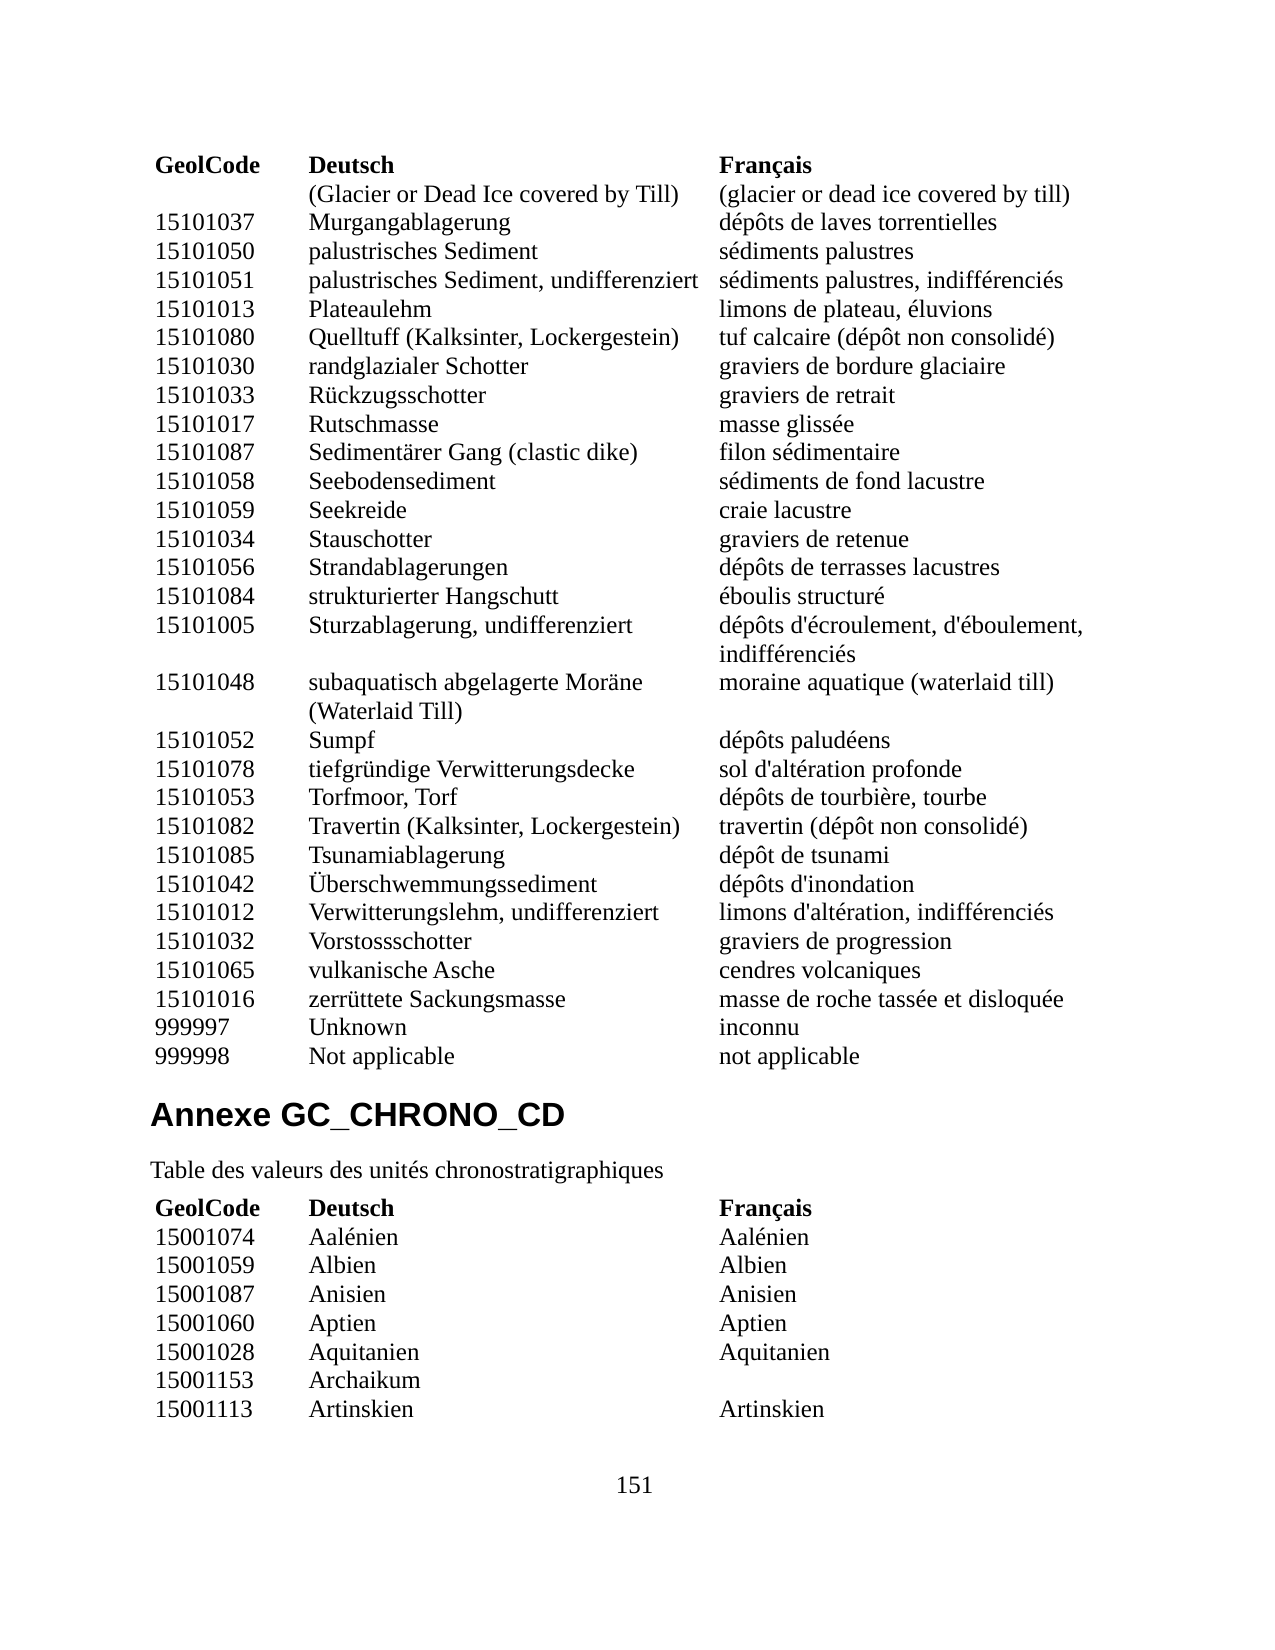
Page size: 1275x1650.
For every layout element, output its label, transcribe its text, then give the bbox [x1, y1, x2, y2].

table_cell 15001113 [150, 1394, 304, 1423]
table_cell dépôt de tsunami [714, 840, 1125, 869]
table_cell 15101065 [150, 955, 304, 984]
table_cell 15101080 [150, 323, 304, 351]
table_cell Seebodensediment [304, 466, 714, 495]
table_cell Sturzablagerung, undifferenziert [304, 610, 714, 667]
table_cell Quelltuff (Kalksinter, Lockergestein) [304, 323, 714, 351]
table_cell 15101059 [150, 495, 304, 524]
table_cell Aptien [304, 1308, 714, 1337]
table_cell Vorstossschotter [304, 926, 714, 955]
table_cell Aquitanien [304, 1337, 714, 1365]
table_cell dépôts de terrasses lacustres [714, 553, 1125, 581]
table_cell Unknown [304, 1013, 714, 1041]
table_header GeolCode [150, 1193, 304, 1222]
table_cell 15101042 [150, 869, 304, 897]
table_cell palustrisches Sediment [304, 236, 714, 265]
table_cell 15001074 [150, 1222, 304, 1250]
table_cell moraine aquatique (waterlaid till) [714, 668, 1125, 725]
table_cell 15101030 [150, 351, 304, 380]
table_cell 15101052 [150, 725, 304, 754]
table_cell palustrisches Sediment, undifferenziert [304, 265, 714, 294]
table_cell Murgangablagerung [304, 208, 714, 236]
table_cell zerrüttete Sackungsmasse [304, 984, 714, 1012]
table_cell Plateaulehm [304, 294, 714, 322]
table_cell Torfmoor, Torf [304, 783, 714, 811]
table_cell 15001060 [150, 1308, 304, 1337]
table_cell Anisien [714, 1279, 1125, 1308]
table_cell masse de roche tassée et disloquée [714, 984, 1125, 1012]
table_cell inconnu [714, 1013, 1125, 1041]
table_cell 15101051 [150, 265, 304, 294]
table_cell graviers de retenue [714, 524, 1125, 552]
table_cell 15101005 [150, 610, 304, 667]
table_cell tuf calcaire (dépôt non consolidé) [714, 323, 1125, 351]
table_cell 15101012 [150, 898, 304, 926]
table_cell Travertin (Kalksinter, Lockergestein) [304, 811, 714, 840]
table_cell Albien [304, 1250, 714, 1279]
table_cell Tsunamiablagerung [304, 840, 714, 869]
table_cell 15101037 [150, 208, 304, 236]
table_cell 15101050 [150, 236, 304, 265]
table_cell masse glissée [714, 409, 1125, 437]
table_cell randglazialer Schotter [304, 351, 714, 380]
table_cell Verwitterungslehm, undifferenziert [304, 898, 714, 926]
text Table des valeurs des unités chronostratigraphiques [150, 1155, 1125, 1184]
table_cell 15101034 [150, 524, 304, 552]
table_cell 15101013 [150, 294, 304, 322]
table_cell limons de plateau, éluvions [714, 294, 1125, 322]
table_cell 15101058 [150, 466, 304, 495]
table_cell sédiments de fond lacustre [714, 466, 1125, 495]
table_cell travertin (dépôt non consolidé) [714, 811, 1125, 840]
table_cell 15101085 [150, 840, 304, 869]
table_cell 15001153 [150, 1365, 304, 1394]
table_cell filon sédimentaire [714, 438, 1125, 466]
table_cell Stauschotter [304, 524, 714, 552]
table_cell (Glacier or Dead Ice covered by Till) [304, 179, 714, 207]
table_cell Anisien [304, 1279, 714, 1308]
table_cell 999998 [150, 1041, 304, 1070]
subtitle Annexe GC_CHRONO_CD [150, 1095, 1125, 1134]
table_cell 15101053 [150, 783, 304, 811]
table_cell graviers de retrait [714, 380, 1125, 409]
table_cell Artinskien [304, 1394, 714, 1423]
table_cell Artinskien [714, 1394, 1125, 1423]
table_cell dépôts paludéens [714, 725, 1125, 754]
table_cell 15101084 [150, 581, 304, 610]
table_cell 15101017 [150, 409, 304, 437]
table_cell Albien [714, 1250, 1125, 1279]
table_cell [150, 179, 304, 207]
table_cell 15101016 [150, 984, 304, 1012]
table_cell 15101032 [150, 926, 304, 955]
table_cell dépôts d'inondation [714, 869, 1125, 897]
table_cell Rutschmasse [304, 409, 714, 437]
table_cell 999997 [150, 1013, 304, 1041]
table_header Français [714, 1193, 1125, 1222]
table_cell 15101048 [150, 668, 304, 725]
table_cell Aquitanien [714, 1337, 1125, 1365]
table_cell Sumpf [304, 725, 714, 754]
table_cell (glacier or dead ice covered by till) [714, 179, 1125, 207]
table_cell 15001087 [150, 1279, 304, 1308]
table_cell tiefgründige Verwitterungsdecke [304, 754, 714, 782]
table_cell sol d'altération profonde [714, 754, 1125, 782]
table_cell dépôts de laves torrentielles [714, 208, 1125, 236]
table_cell Rückzugsschotter [304, 380, 714, 409]
table_cell Archaikum [304, 1365, 714, 1394]
table_cell sédiments palustres, indifférenciés [714, 265, 1125, 294]
table_cell limons d'altération, indifférenciés [714, 898, 1125, 926]
table_cell vulkanische Asche [304, 955, 714, 984]
table_cell craie lacustre [714, 495, 1125, 524]
table_cell 15101078 [150, 754, 304, 782]
table_cell graviers de progression [714, 926, 1125, 955]
table_cell 15001028 [150, 1337, 304, 1365]
table_cell 15101056 [150, 553, 304, 581]
table_cell [714, 1365, 1125, 1394]
table_cell not applicable [714, 1041, 1125, 1070]
table_cell dépôts d'écroulement, d'éboulement, indifférenciés [714, 610, 1125, 667]
table_cell cendres volcaniques [714, 955, 1125, 984]
table_header Deutsch [304, 1193, 714, 1222]
table_cell Strandablagerungen [304, 553, 714, 581]
table_cell Seekreide [304, 495, 714, 524]
table_cell 15001059 [150, 1250, 304, 1279]
table_cell strukturierter Hangschutt [304, 581, 714, 610]
table_cell sédiments palustres [714, 236, 1125, 265]
table_cell Aalénien [714, 1222, 1125, 1250]
table_header Français [714, 150, 1125, 179]
table_cell graviers de bordure glaciaire [714, 351, 1125, 380]
table_cell éboulis structuré [714, 581, 1125, 610]
table_cell Aptien [714, 1308, 1125, 1337]
table_cell Überschwemmungssediment [304, 869, 714, 897]
table_cell Aalénien [304, 1222, 714, 1250]
table_header GeolCode [150, 150, 304, 179]
table_cell Sedimentärer Gang (clastic dike) [304, 438, 714, 466]
table_cell subaquatisch abgelagerte Moräne (Waterlaid Till) [304, 668, 714, 725]
table_cell 15101033 [150, 380, 304, 409]
table_header Deutsch [304, 150, 714, 179]
table_cell 15101082 [150, 811, 304, 840]
table_cell dépôts de tourbière, tourbe [714, 783, 1125, 811]
table_cell 15101087 [150, 438, 304, 466]
table_cell Not applicable [304, 1041, 714, 1070]
